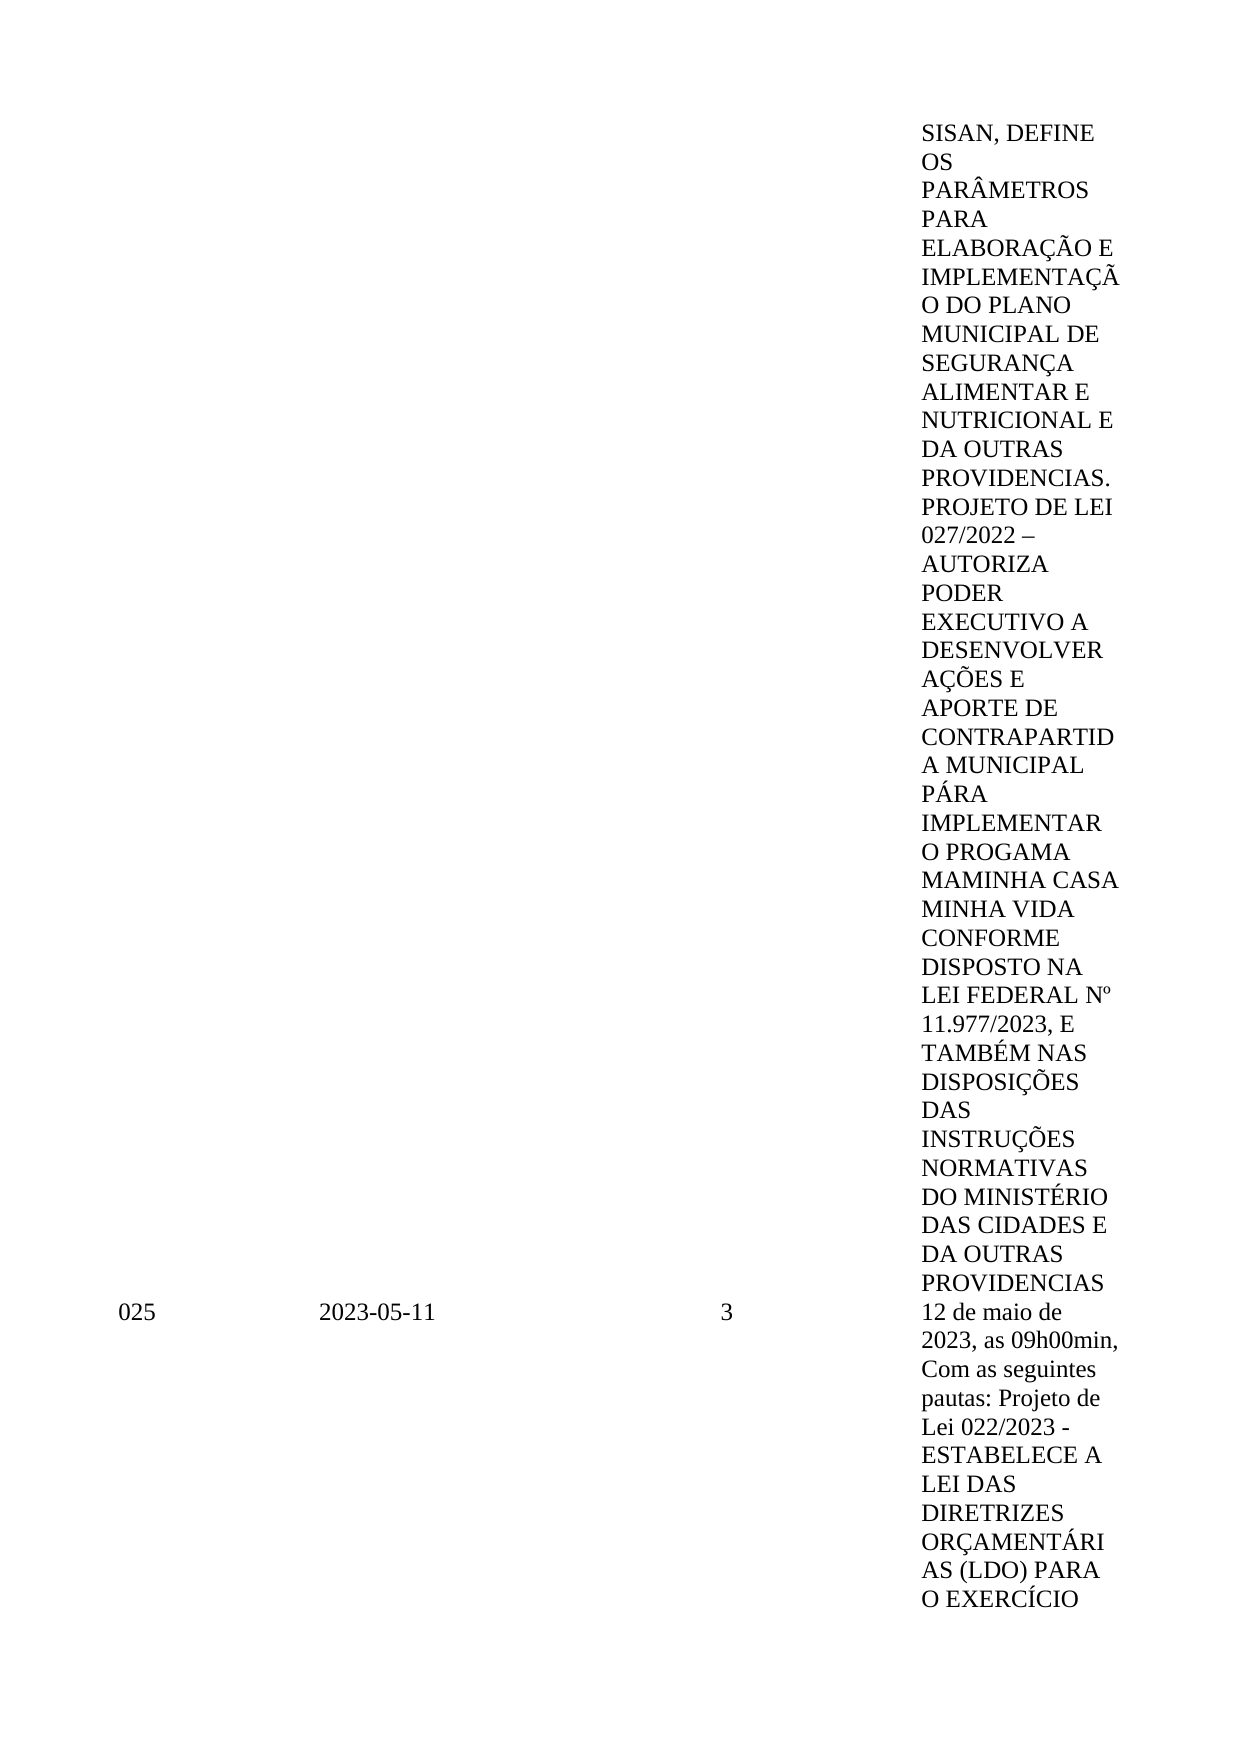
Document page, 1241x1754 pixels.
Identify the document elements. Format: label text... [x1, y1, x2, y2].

table_cell [720, 118, 921, 1297]
table_cell [520, 118, 720, 1297]
table_cell [118, 118, 319, 1297]
table_cell 2023-05-11 [319, 1297, 519, 1613]
table_cell SISAN, DEFINE OS PARÂMETROS PARA ELABORAÇÃO E IMPLEMENTAÇÃO DO PLANO MUNICIPAL DE SEGURANÇA ALIMENTAR E NUTRICIONAL E DA OUTRAS PROVIDENCIAS. PROJETO DE LEI 027/2022 – AUTORIZA PODER EXECUTIVO A DESENVOLVER AÇÕES E APORTE DE CONTRAPARTIDA MUNICIPAL PÁRA IMPLEMENTAR O PROGAMA MAMINHA CASA MINHA VIDA CONFORME DISPOSTO NA LEI FEDERAL Nº 11.977/2023, E TAMBÉM NAS DISPOSIÇÕES DAS INSTRUÇÕES NORMATIVAS DO MINISTÉRIO DAS CIDADES E DA OUTRAS PROVIDENCIAS [921, 118, 1122, 1297]
table_cell 12 de maio de 2023, as 09h00min, Com as seguintes pautas: Projeto de Lei 022/2023 - ESTABELECE A LEI DAS DIRETRIZES ORÇAMENTÁRIAS (LDO) PARA O EXERCÍCIO [921, 1297, 1122, 1613]
table_cell [520, 1297, 720, 1613]
table_cell 025 [118, 1297, 319, 1613]
table_cell [319, 118, 519, 1297]
table_cell 3 [720, 1297, 921, 1613]
